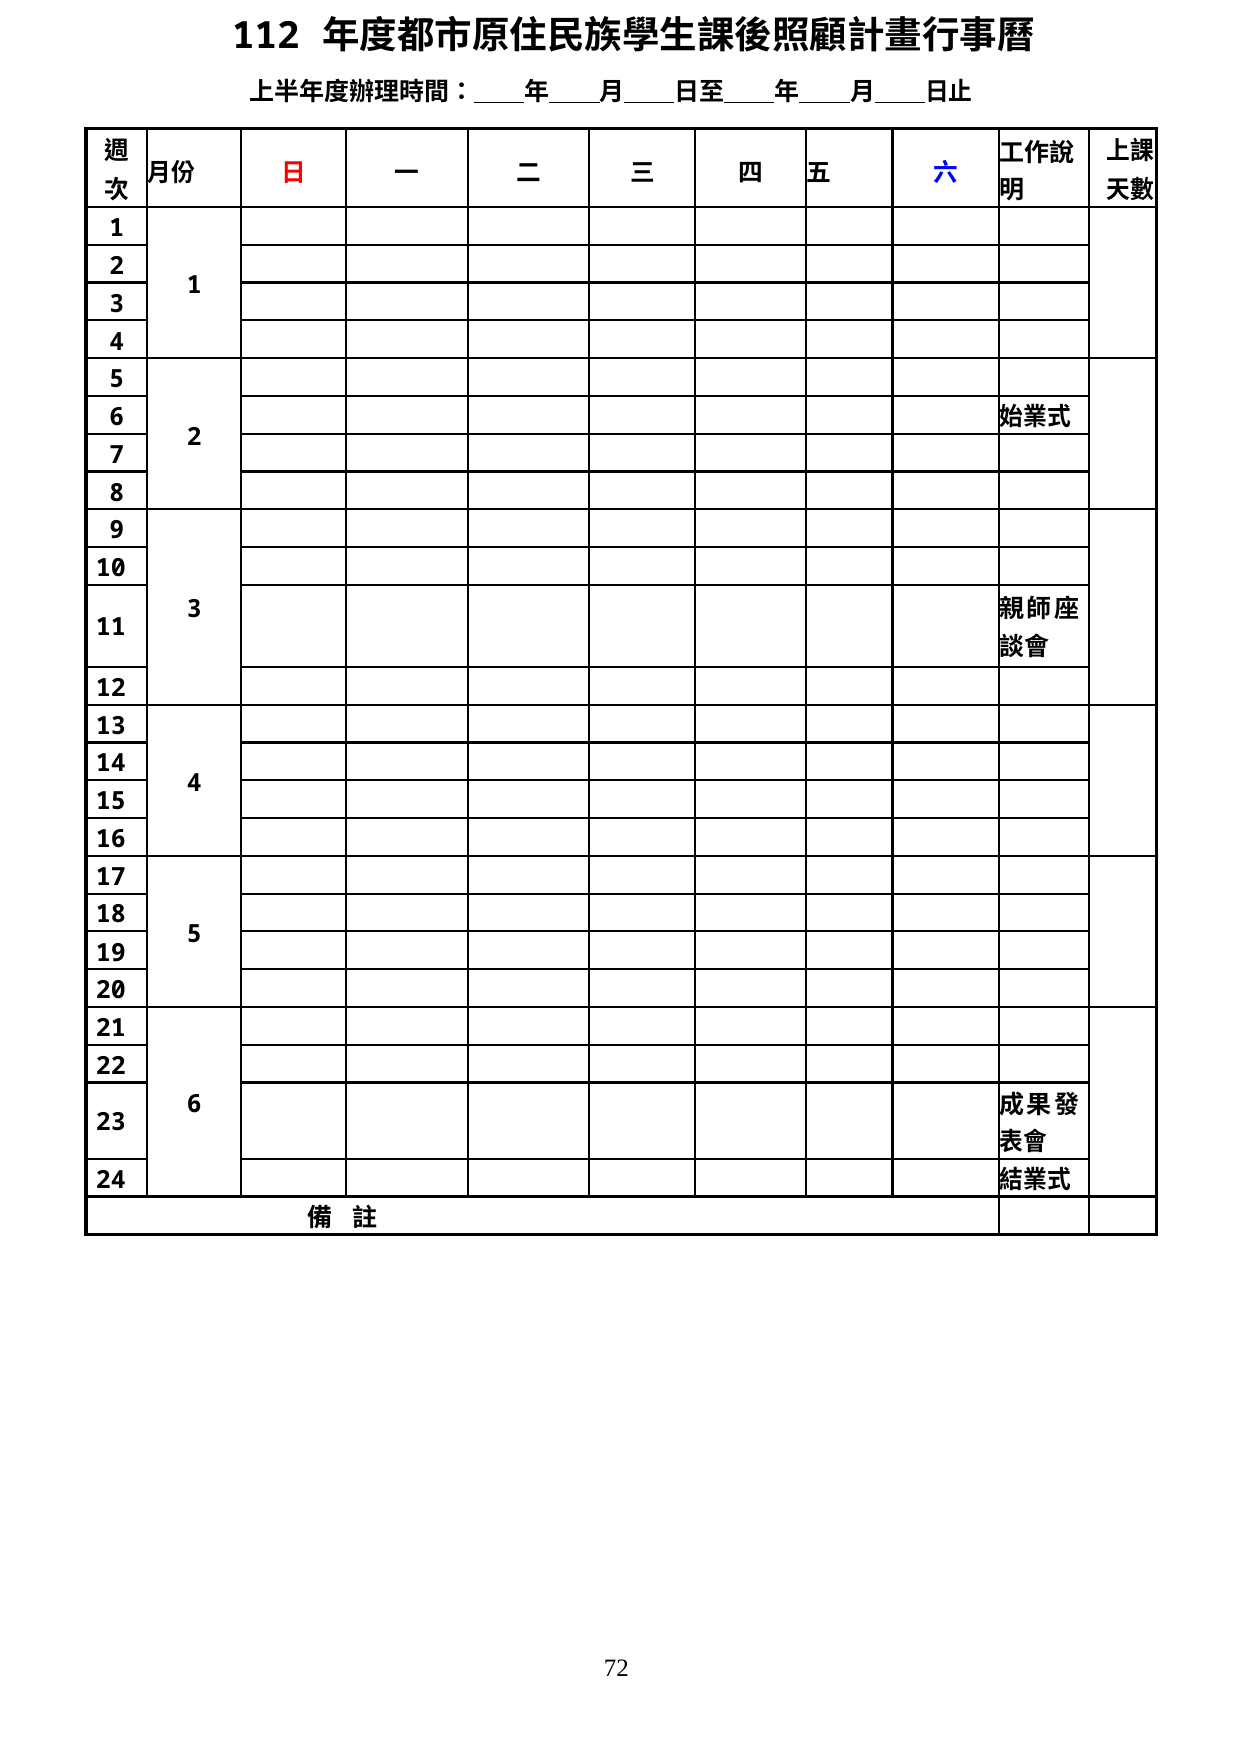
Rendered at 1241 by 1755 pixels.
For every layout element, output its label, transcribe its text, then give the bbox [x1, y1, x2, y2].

table_cell 17 [88, 857, 146, 892]
table_cell 5 [148, 857, 240, 1006]
table_cell [894, 586, 998, 666]
table_cell [1000, 246, 1088, 281]
table_cell [1000, 744, 1088, 779]
table_cell [1000, 284, 1088, 319]
table_cell [347, 246, 467, 281]
table_cell [807, 668, 891, 703]
table_cell [696, 473, 805, 508]
table_cell [1000, 321, 1088, 357]
table_cell [347, 321, 467, 357]
table_cell [696, 284, 805, 319]
table_cell 親師座談會 [1000, 586, 1088, 666]
table_cell [469, 586, 588, 666]
table_cell [242, 321, 345, 357]
table_cell [469, 548, 588, 584]
table_cell [469, 1160, 588, 1195]
table_cell [469, 706, 588, 741]
table_cell [242, 473, 345, 508]
table_header 工作說明 [1000, 130, 1088, 206]
table_cell [894, 970, 998, 1006]
table_cell [469, 473, 588, 508]
table_header 日 [242, 130, 345, 206]
table_cell 2 [88, 246, 146, 281]
table_cell [469, 668, 588, 703]
table_cell [696, 781, 805, 817]
table_cell [1000, 1046, 1088, 1081]
table_cell [590, 473, 694, 508]
table_header 上課 [1090, 130, 1155, 166]
table_cell [1090, 706, 1155, 855]
table_cell [469, 397, 588, 432]
table_cell [590, 668, 694, 703]
table_cell [1000, 208, 1088, 244]
table_cell [696, 1008, 805, 1043]
table_cell [242, 1046, 345, 1081]
table_cell [696, 359, 805, 395]
table_cell [242, 359, 345, 395]
table_cell [347, 970, 467, 1006]
table_cell [590, 895, 694, 930]
table_cell [1000, 857, 1088, 892]
table_cell [1000, 970, 1088, 1006]
table_cell [894, 321, 998, 357]
table_header 四 [696, 130, 805, 206]
table_cell [1000, 510, 1088, 546]
table_cell [242, 1008, 345, 1043]
table_cell [347, 284, 467, 319]
table_cell [242, 781, 345, 817]
table_cell [469, 1008, 588, 1043]
table_cell [590, 435, 694, 470]
table_cell [590, 970, 694, 1006]
table_cell [242, 548, 345, 584]
table_cell [807, 510, 891, 546]
table_cell [807, 970, 891, 1006]
table_cell [696, 1160, 805, 1195]
table_cell 7 [88, 435, 146, 470]
table_cell [242, 246, 345, 281]
table_cell 22 [88, 1046, 146, 1081]
table_cell [1090, 208, 1155, 357]
table_cell [894, 1160, 998, 1195]
table_cell [347, 397, 467, 432]
table_cell 19 [88, 932, 146, 968]
table_cell [696, 744, 805, 779]
table_cell [590, 1008, 694, 1043]
table_cell [347, 895, 467, 930]
table_cell [347, 208, 467, 244]
table_cell [347, 857, 467, 892]
table_cell [807, 1046, 891, 1081]
table_cell [347, 819, 467, 855]
table_cell [894, 1008, 998, 1043]
table_cell [807, 586, 891, 666]
table_cell [590, 359, 694, 395]
table_cell [469, 510, 588, 546]
table_cell [696, 970, 805, 1006]
table_cell [696, 706, 805, 741]
table_cell [347, 1160, 467, 1195]
table_cell [696, 548, 805, 584]
subtitle 112 年度都市原住民族學生課後照顧計畫行事曆 [87, 4, 1133, 59]
table_cell [894, 473, 998, 508]
table_cell [242, 435, 345, 470]
table_cell 12 [88, 668, 146, 703]
table_cell [590, 284, 694, 319]
table_cell 18 [88, 895, 146, 930]
table_header 月份 [148, 130, 240, 206]
table_cell [894, 668, 998, 703]
table_cell [590, 548, 694, 584]
table_cell [696, 668, 805, 703]
table_cell [242, 744, 345, 779]
table_cell 14 [88, 744, 146, 779]
table_cell [1000, 895, 1088, 930]
table_cell [807, 321, 891, 357]
table_cell 5 [88, 359, 146, 395]
table_cell [590, 1084, 694, 1158]
table_cell 3 [148, 510, 240, 703]
table_cell [469, 819, 588, 855]
table_cell [469, 208, 588, 244]
table_cell [894, 1084, 998, 1158]
table_cell 4 [88, 321, 146, 357]
table_cell [1090, 1198, 1155, 1233]
table_cell [347, 473, 467, 508]
table_cell 1 [148, 208, 240, 357]
table_cell [894, 510, 998, 546]
table_cell [469, 321, 588, 357]
table_cell [807, 819, 891, 855]
table_cell 始業式 [1000, 397, 1088, 432]
table_cell [469, 895, 588, 930]
table_cell [696, 895, 805, 930]
table_cell [347, 510, 467, 546]
table_cell [1000, 435, 1088, 470]
table_cell [807, 246, 891, 281]
table_cell [590, 706, 694, 741]
table_cell [894, 548, 998, 584]
table_cell [590, 1046, 694, 1081]
table_cell [469, 744, 588, 779]
table_cell [1000, 819, 1088, 855]
table_cell 8 [88, 473, 146, 508]
table_cell [1000, 668, 1088, 703]
table_cell [1000, 706, 1088, 741]
table_cell 成果發 表會 [1000, 1084, 1088, 1158]
table_header 一 [347, 130, 467, 206]
table_cell [347, 1084, 467, 1158]
table_cell [696, 397, 805, 432]
table_cell [807, 1084, 891, 1158]
table_cell [807, 548, 891, 584]
table_cell [696, 435, 805, 470]
table_cell 20 [88, 970, 146, 1006]
table_cell [894, 781, 998, 817]
table_cell [807, 1160, 891, 1195]
table_cell [347, 781, 467, 817]
table_cell [696, 857, 805, 892]
table_header 六 [894, 130, 998, 206]
table_cell [807, 397, 891, 432]
table_cell [242, 970, 345, 1006]
table_cell [469, 1084, 588, 1158]
table_cell [242, 284, 345, 319]
table_cell [347, 744, 467, 779]
table_cell [807, 473, 891, 508]
table_cell 23 [88, 1084, 146, 1158]
table_cell [894, 435, 998, 470]
table_cell [242, 895, 345, 930]
table_cell [894, 1046, 998, 1081]
table_cell [347, 706, 467, 741]
table_cell [242, 1160, 345, 1195]
table_cell [347, 586, 467, 666]
table_cell [469, 435, 588, 470]
table_cell [807, 744, 891, 779]
table_header 二 [469, 130, 588, 206]
table_cell [469, 970, 588, 1006]
table_cell [696, 1084, 805, 1158]
table_cell 備 註 [88, 1198, 998, 1233]
table_cell [807, 284, 891, 319]
table_cell [1090, 359, 1155, 508]
table_cell [807, 895, 891, 930]
table_cell [1000, 1198, 1088, 1233]
table_cell [807, 359, 891, 395]
table_cell [590, 932, 694, 968]
table_cell [1090, 1008, 1155, 1195]
table_cell [590, 321, 694, 357]
table_cell 11 [88, 586, 146, 666]
table_cell [1000, 359, 1088, 395]
table_cell [807, 781, 891, 817]
table_cell [469, 284, 588, 319]
table_cell 4 [148, 706, 240, 855]
table_header 五 [807, 130, 891, 206]
table_cell [347, 359, 467, 395]
table_cell [894, 932, 998, 968]
text 上半年度辦理時間： 年 月 日至 年 月 日止 [87, 71, 1133, 108]
table_cell [590, 781, 694, 817]
table_cell [347, 548, 467, 584]
table_cell 3 [88, 284, 146, 319]
table_cell 結業式 [1000, 1160, 1088, 1195]
table_header 週 [88, 130, 146, 166]
table_cell [894, 857, 998, 892]
table_cell [894, 744, 998, 779]
table_cell [807, 208, 891, 244]
table_cell [242, 208, 345, 244]
table_cell 6 [148, 1008, 240, 1195]
table_cell [807, 1008, 891, 1043]
table_cell [696, 1046, 805, 1081]
table_cell [242, 1084, 345, 1158]
table_cell [347, 932, 467, 968]
table_cell 2 [148, 359, 240, 508]
table_cell [696, 246, 805, 281]
table_cell [469, 246, 588, 281]
table_cell [242, 819, 345, 855]
table_cell [696, 586, 805, 666]
table_cell [1000, 473, 1088, 508]
table_cell [696, 321, 805, 357]
table_cell [469, 932, 588, 968]
table_cell [590, 1160, 694, 1195]
table_cell [807, 857, 891, 892]
table_cell [696, 208, 805, 244]
table_cell [590, 208, 694, 244]
table_cell [696, 819, 805, 855]
table_cell [894, 284, 998, 319]
table_cell [469, 781, 588, 817]
table_cell [242, 857, 345, 892]
table_cell [894, 819, 998, 855]
table_cell 15 [88, 781, 146, 817]
table_header 三 [590, 130, 694, 206]
table_cell [590, 246, 694, 281]
table_cell [590, 586, 694, 666]
table_cell [807, 706, 891, 741]
table_cell 9 [88, 510, 146, 546]
table_cell [242, 586, 345, 666]
table_cell [469, 1046, 588, 1081]
table_cell [894, 359, 998, 395]
table_cell [590, 744, 694, 779]
table_cell [807, 932, 891, 968]
table_cell [590, 397, 694, 432]
table_cell [347, 668, 467, 703]
table_cell 16 [88, 819, 146, 855]
table_cell [696, 510, 805, 546]
table_cell 次 [88, 166, 146, 206]
table_cell [1090, 510, 1155, 703]
table_cell [894, 895, 998, 930]
table_cell 10 [88, 548, 146, 584]
table_cell [807, 435, 891, 470]
table_cell [1000, 932, 1088, 968]
table_cell [894, 706, 998, 741]
table_cell [1090, 857, 1155, 1006]
table_cell [590, 857, 694, 892]
table_cell [242, 510, 345, 546]
table_cell [696, 932, 805, 968]
table_cell [894, 246, 998, 281]
table_cell [590, 510, 694, 546]
table_cell [1000, 1008, 1088, 1043]
table_cell [242, 397, 345, 432]
table_cell [1000, 781, 1088, 817]
table_cell [242, 932, 345, 968]
table_cell [242, 706, 345, 741]
table_cell [469, 857, 588, 892]
table_cell [469, 359, 588, 395]
table_cell 天數 [1090, 166, 1155, 206]
table_cell 1 [88, 208, 146, 244]
table_cell [590, 819, 694, 855]
table_cell [347, 435, 467, 470]
table_cell 24 [88, 1160, 146, 1195]
table_cell 13 [88, 706, 146, 741]
table_cell 21 [88, 1008, 146, 1043]
table_cell [1000, 548, 1088, 584]
table_cell [347, 1046, 467, 1081]
table_cell [894, 397, 998, 432]
table_cell [894, 208, 998, 244]
table_cell 6 [88, 397, 146, 432]
table_cell [347, 1008, 467, 1043]
table_cell [242, 668, 345, 703]
